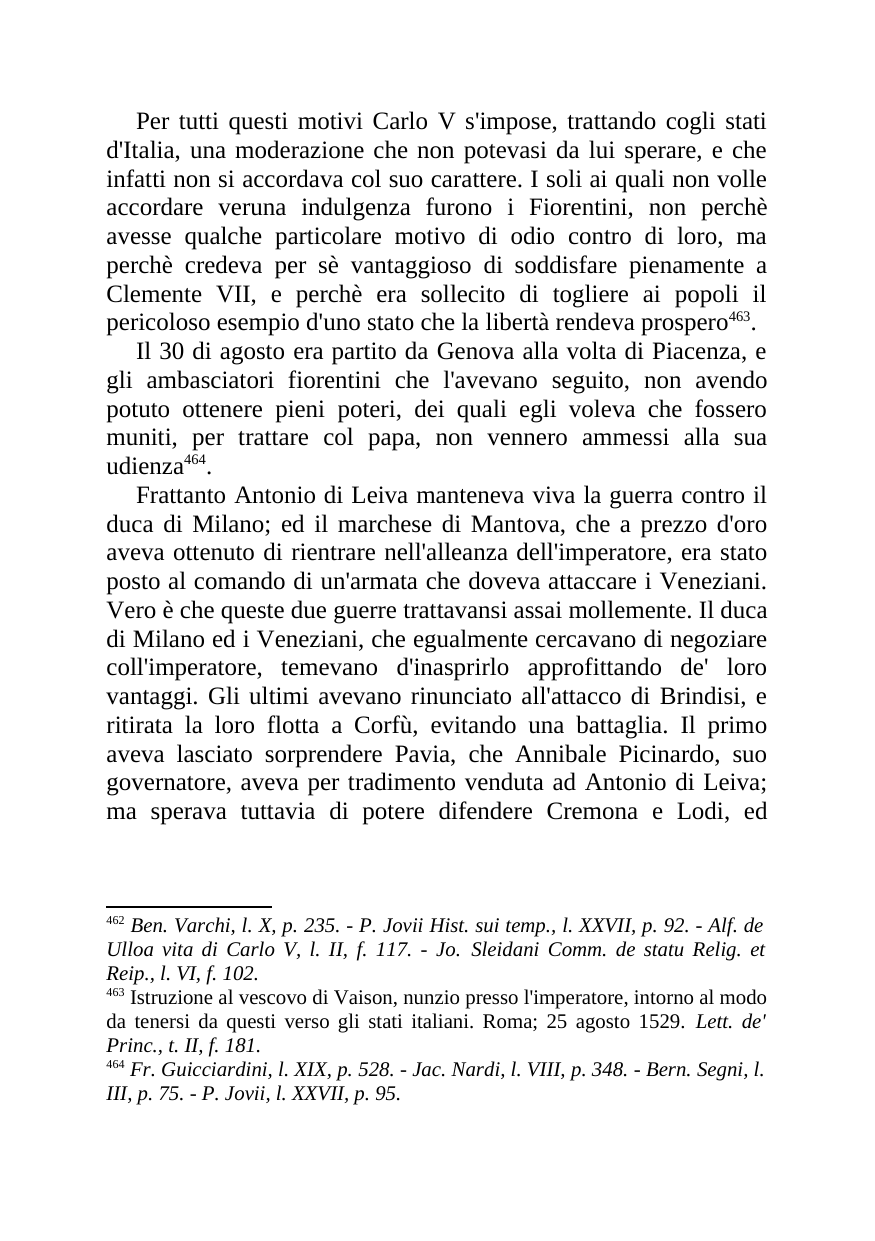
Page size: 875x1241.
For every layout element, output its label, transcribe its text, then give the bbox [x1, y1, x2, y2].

text Istruzione al vescovo di Vaison, nunzio presso l'imperatore, intorno al modo da tenersi da questi verso gli stati italiani. Roma; 25 agosto 1529. Lett. de' Princ., t. II, f. 181. [106, 985, 768, 1057]
text Frattanto Antonio di Leiva manteneva viva la guerra contro il duca di Milano; ed il marchese di Mantova, che a prezzo d'oro aveva ottenuto di rientrare nell'alleanza dell'imperatore, era stato posto al comando di un'armata che doveva attaccare i Veneziani. Vero è che queste due guerre trattavansi assai mollemente. Il duca di Milano ed i Veneziani, che egualmente cercavano di negoziare coll'imperatore, temevano d'inasprirlo approfittando de' loro vantaggi. Gli ultimi avevano rinunciato all'attacco di Brindisi, e ritirata la loro flotta a Corfù, evitando una battaglia. Il primo aveva lasciato sorprendere Pavia, che Annibale Picinardo, suo governatore, aveva per tradimento venduta ad Antonio di Leiva; ma sperava tuttavia di potere difendere Cremona e Lodi, ed [106, 480, 768, 825]
text Per tutti questi motivi Carlo V s'impose, trattando cogli stati d'Italia, una moderazione che non potevasi da lui sperare, e che infatti non si accordava col suo carattere. I soli ai quali non volle accordare veruna indulgenza furono i Fiorentini, non perchè avesse qualche particolare motivo di odio contro di loro, ma perchè credeva per sè vantaggioso di soddisfare pienamente a Clemente VII, e perchè era sollecito di togliere ai popoli il pericoloso esempio d'uno stato che la libertà rendeva prospero. [106, 106, 768, 336]
text Il 30 di agosto era partito da Genova alla volta di Piacenza, e gli ambasciatori fiorentini che l'avevano seguito, non avendo potuto ottenere pieni poteri, dei quali egli voleva che fossero muniti, per trattare col papa, non vennero ammessi alla sua udienza. [106, 336, 768, 480]
text Fr. Guicciardini, l. XIX, p. 528. - Jac. Nardi, l. VIII, p. 348. - Bern. Segni, l. III, p. 75. - P. Jovii, l. XXVII, p. 95. [106, 1057, 768, 1105]
text Ben. Varchi, l. X, p. 235. - P. Jovii Hist. sui temp., l. XXVII, p. 92. - Alf. de Ulloa vita di Carlo V, l. II, f. 117. - Jo. Sleidani Comm. de statu Relig. et Reip., l. VI, f. 102. [106, 913, 768, 985]
